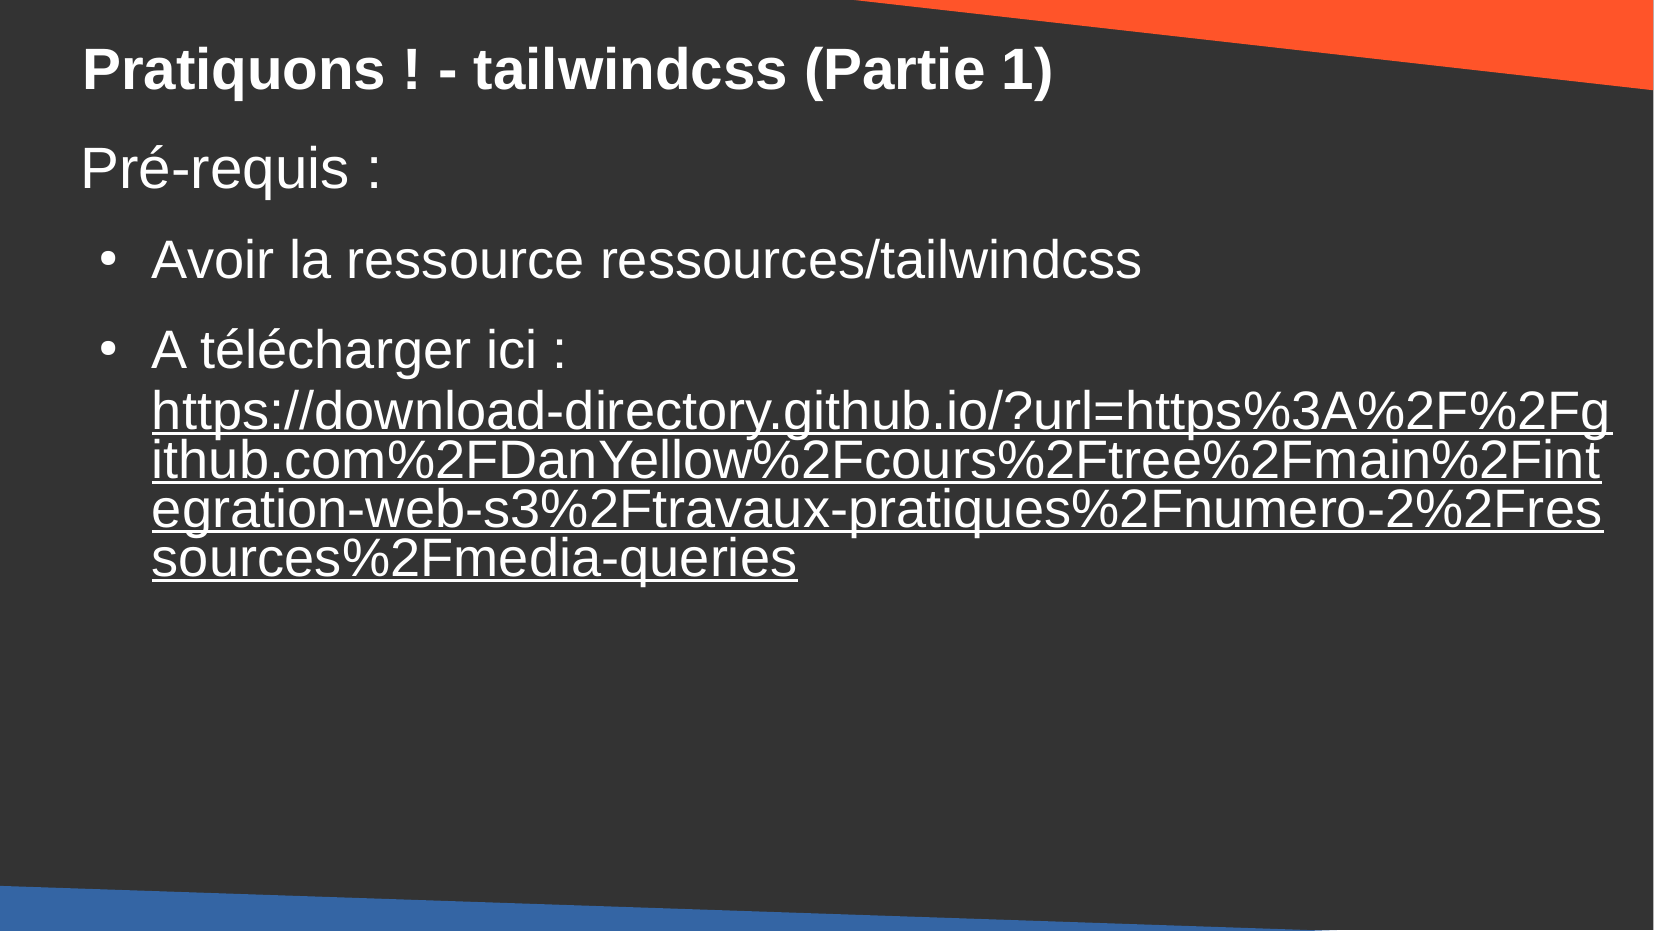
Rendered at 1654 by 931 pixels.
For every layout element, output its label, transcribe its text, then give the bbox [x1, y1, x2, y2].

text_box [854, 0, 1654, 91]
list Pré-requis : Avoir la ressource ressources/tailwindcss A télécharger ici : https://download-directory.github.io/?url=https%3A%2F%2Fgithub.com%2FDanYellow%2Fcours%2Ftree%2Fmain%2Fintegration-web-s3%2Ftravaux-pratiques%2Fnumero-2%2Fressources%2Fmedia-queries [80, 135, 1620, 650]
title Pratiquons ! - tailwindcss (Partie 1) [82, 37, 1571, 114]
text_box [0, 885, 1337, 931]
